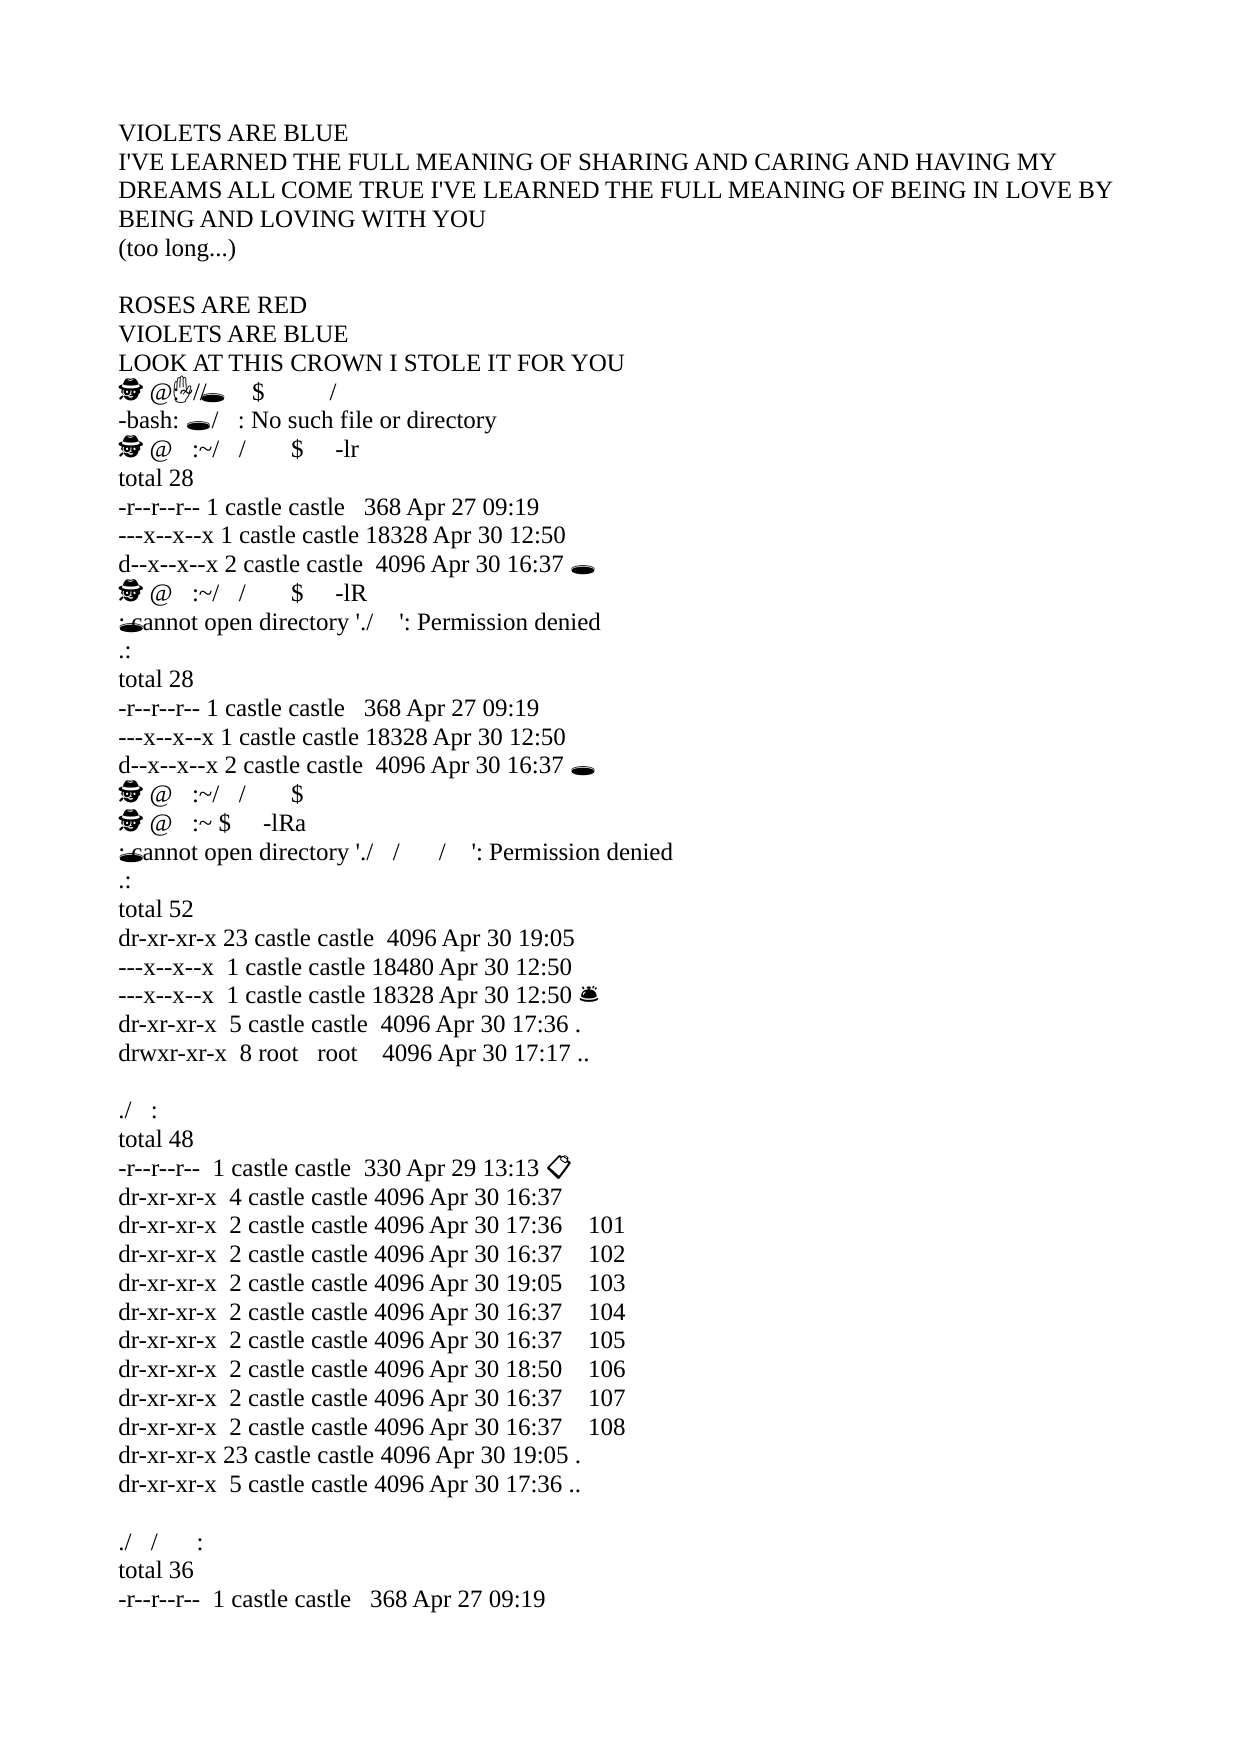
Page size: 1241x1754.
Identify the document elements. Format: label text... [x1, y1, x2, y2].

text (too long...) [118, 233, 1122, 262]
text -r--r--r-- 1 castle castle 330 Apr 29 13:13 📋 [118, 1153, 1122, 1182]
text total 52 [118, 894, 1122, 923]
text -r--r--r-- 1 castle castle 368 Apr 27 09:19 🧻 [118, 1584, 1122, 1613]
text dr-xr-xr-x 2 castle castle 4096 Apr 30 16:37 🚪108 [118, 1412, 1122, 1441]
text dr-xr-xr-x 4 castle castle 4096 Apr 30 16:37 🚪🚾 [118, 1182, 1122, 1211]
text dr-xr-xr-x 2 castle castle 4096 Apr 30 17:36 🚪101 [118, 1211, 1122, 1239]
text 🕵 @🏰:~/🚪/🚪🚾 $ 🔦 -lR [118, 578, 1122, 607]
text dr-xr-xr-x 2 castle castle 4096 Apr 30 18:50 🚪106 [118, 1354, 1122, 1383]
text dr-xr-xr-x 5 castle castle 4096 Apr 30 17:36 . [118, 1009, 1122, 1038]
text dr-xr-xr-x 2 castle castle 4096 Apr 30 16:37 🚪107 [118, 1383, 1122, 1412]
text dr-xr-xr-x 2 castle castle 4096 Apr 30 16:37 🚪104 [118, 1297, 1122, 1326]
text dr-xr-xr-x 5 castle castle 4096 Apr 30 17:36 .. [118, 1469, 1122, 1498]
text -bash: 🕳/💩: No such file or directory [118, 406, 1122, 434]
text 🔦: cannot open directory './🚪/🚪🚾/🕳': Permission denied [118, 837, 1122, 866]
text total 28 [118, 664, 1122, 693]
text LOOK AT THIS CROWN I STOLE IT FOR YOU [118, 348, 1122, 377]
text ROSES ARE RED [118, 291, 1122, 319]
text .: [118, 636, 1122, 664]
text d--x--x--x 2 castle castle 4096 Apr 30 16:37 🕳 [118, 549, 1122, 578]
text ---x--x--x 1 castle castle 18328 Apr 30 12:50 🚽 [118, 521, 1122, 549]
text 🕵 @🏰:~/🚪/🚪🚾 $ 🚶 [118, 779, 1122, 808]
text dr-xr-xr-x 2 castle castle 4096 Apr 30 19:05 🚪103 [118, 1268, 1122, 1297]
text 🕵 @🏰:~/🚪/🚪🚾 $ 🔦 -lr [118, 434, 1122, 463]
text dr-xr-xr-x 23 castle castle 4096 Apr 30 19:05 🚪 [118, 923, 1122, 952]
text dr-xr-xr-x 2 castle castle 4096 Apr 30 16:37 🚪102 [118, 1239, 1122, 1268]
text 🕵 @🏰:~ $ 🔦 -lRa [118, 808, 1122, 837]
text ---x--x--x 1 castle castle 18328 Apr 30 12:50 🚽 [118, 722, 1122, 751]
text 🕵 @🏰:~/🚪/🚪🚾 $ ✋ 🕳/💩 [118, 377, 1122, 406]
text -r--r--r-- 1 castle castle 368 Apr 27 09:19 🧻 [118, 693, 1122, 722]
text total 36 [118, 1556, 1122, 1584]
text I'VE LEARNED THE FULL MEANING OF SHARING AND CARING AND HAVING MY DREAMS ALL COME TRUE I'VE LEARNED THE FULL MEANING OF BEING IN LOVE BY BEING AND LOVING WITH YOU [118, 147, 1122, 233]
text .: [118, 866, 1122, 894]
text -r--r--r-- 1 castle castle 368 Apr 27 09:19 🧻 [118, 492, 1122, 521]
text ./🚪: [118, 1096, 1122, 1124]
text total 48 [118, 1124, 1122, 1153]
text ./🚪/🚪🚾: [118, 1527, 1122, 1556]
text VIOLETS ARE BLUE [118, 118, 1122, 147]
text drwxr-xr-x 8 root root 4096 Apr 30 17:17 .. [118, 1038, 1122, 1067]
text ---x--x--x 1 castle castle 18328 Apr 30 12:50 🛎 [118, 981, 1122, 1009]
text VIOLETS ARE BLUE [118, 319, 1122, 348]
text dr-xr-xr-x 2 castle castle 4096 Apr 30 16:37 🚪105 [118, 1326, 1122, 1354]
text total 28 [118, 463, 1122, 492]
text ---x--x--x 1 castle castle 18480 Apr 30 12:50 🤵 [118, 952, 1122, 981]
text d--x--x--x 2 castle castle 4096 Apr 30 16:37 🕳 [118, 751, 1122, 779]
text 🔦: cannot open directory './🕳': Permission denied [118, 607, 1122, 636]
text dr-xr-xr-x 23 castle castle 4096 Apr 30 19:05 . [118, 1441, 1122, 1469]
